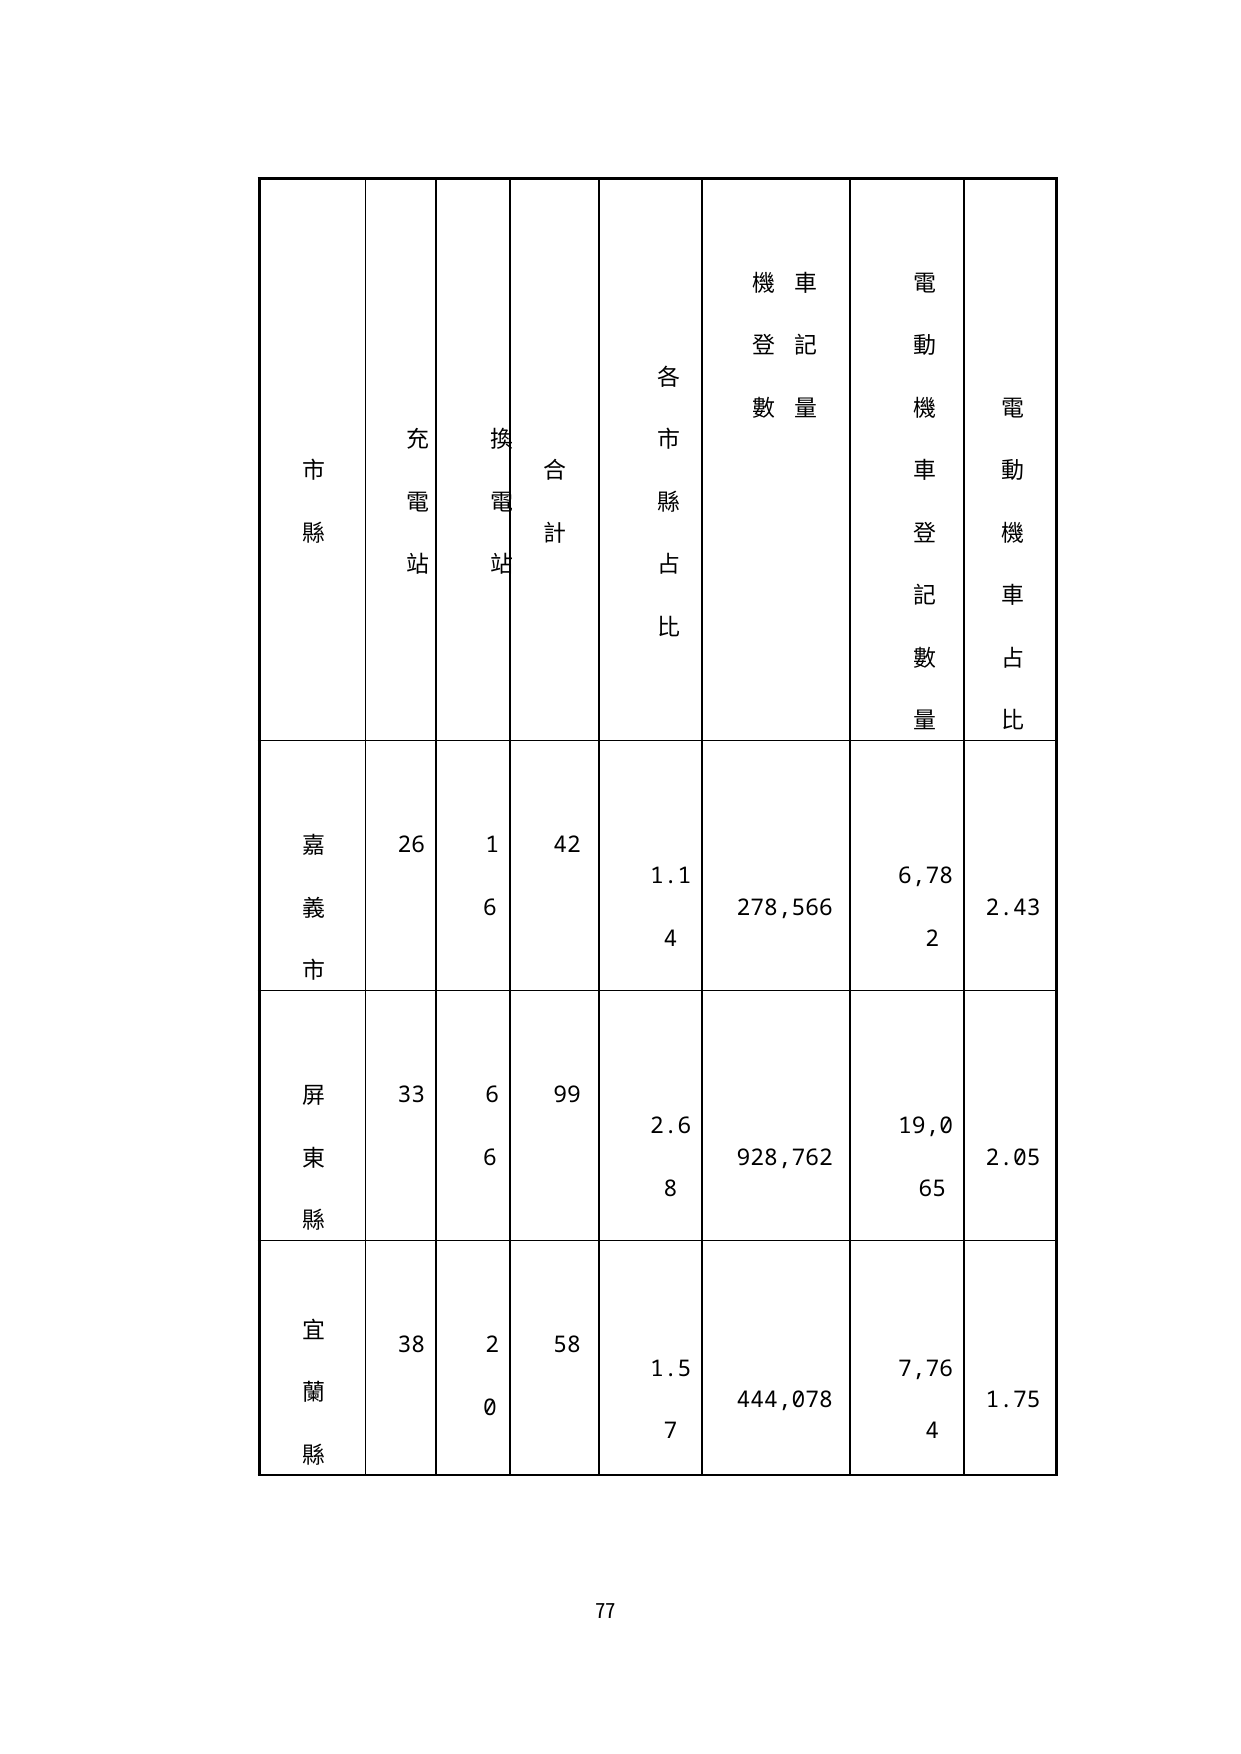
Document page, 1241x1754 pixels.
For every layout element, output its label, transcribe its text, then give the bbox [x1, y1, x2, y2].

table_cell 16 [437, 741, 509, 990]
table_cell 屏東縣 [261, 991, 365, 1240]
table_cell 26 [366, 741, 435, 990]
table_header 市縣 [261, 180, 365, 740]
table_cell 2.43 [965, 741, 1055, 990]
table_cell 99 [511, 991, 598, 1240]
table_cell 20 [437, 1241, 509, 1474]
table_cell 66 [437, 991, 509, 1240]
table_cell 19,065 [851, 991, 963, 1240]
table_cell 42 [511, 741, 598, 990]
table_header 機車登記 數量 [703, 180, 849, 740]
table_cell 38 [366, 1241, 435, 1474]
table_header 電動機車登記數量 [851, 180, 963, 740]
table_header 各市縣占比 [600, 180, 701, 740]
table_cell 宜蘭縣 [261, 1241, 365, 1474]
table_header 充電站 [366, 180, 435, 740]
table_cell 278,566 [703, 741, 849, 990]
table_cell 58 [511, 1241, 598, 1474]
table_cell 1.57 [600, 1241, 701, 1474]
table_cell 1.75 [965, 1241, 1055, 1474]
table_cell 嘉義市 [261, 741, 365, 990]
table_cell 7,764 [851, 1241, 963, 1474]
table_cell 928,762 [703, 991, 849, 1240]
table_cell 2.05 [965, 991, 1055, 1240]
table_cell 2.68 [600, 991, 701, 1240]
table_cell 6,782 [851, 741, 963, 990]
table_header 電動機車占比 [965, 180, 1055, 740]
table_cell 444,078 [703, 1241, 849, 1474]
table_header 換電站 [437, 180, 509, 740]
table_cell 33 [366, 991, 435, 1240]
table_header 合計 [511, 180, 598, 740]
table_cell 1.14 [600, 741, 701, 990]
